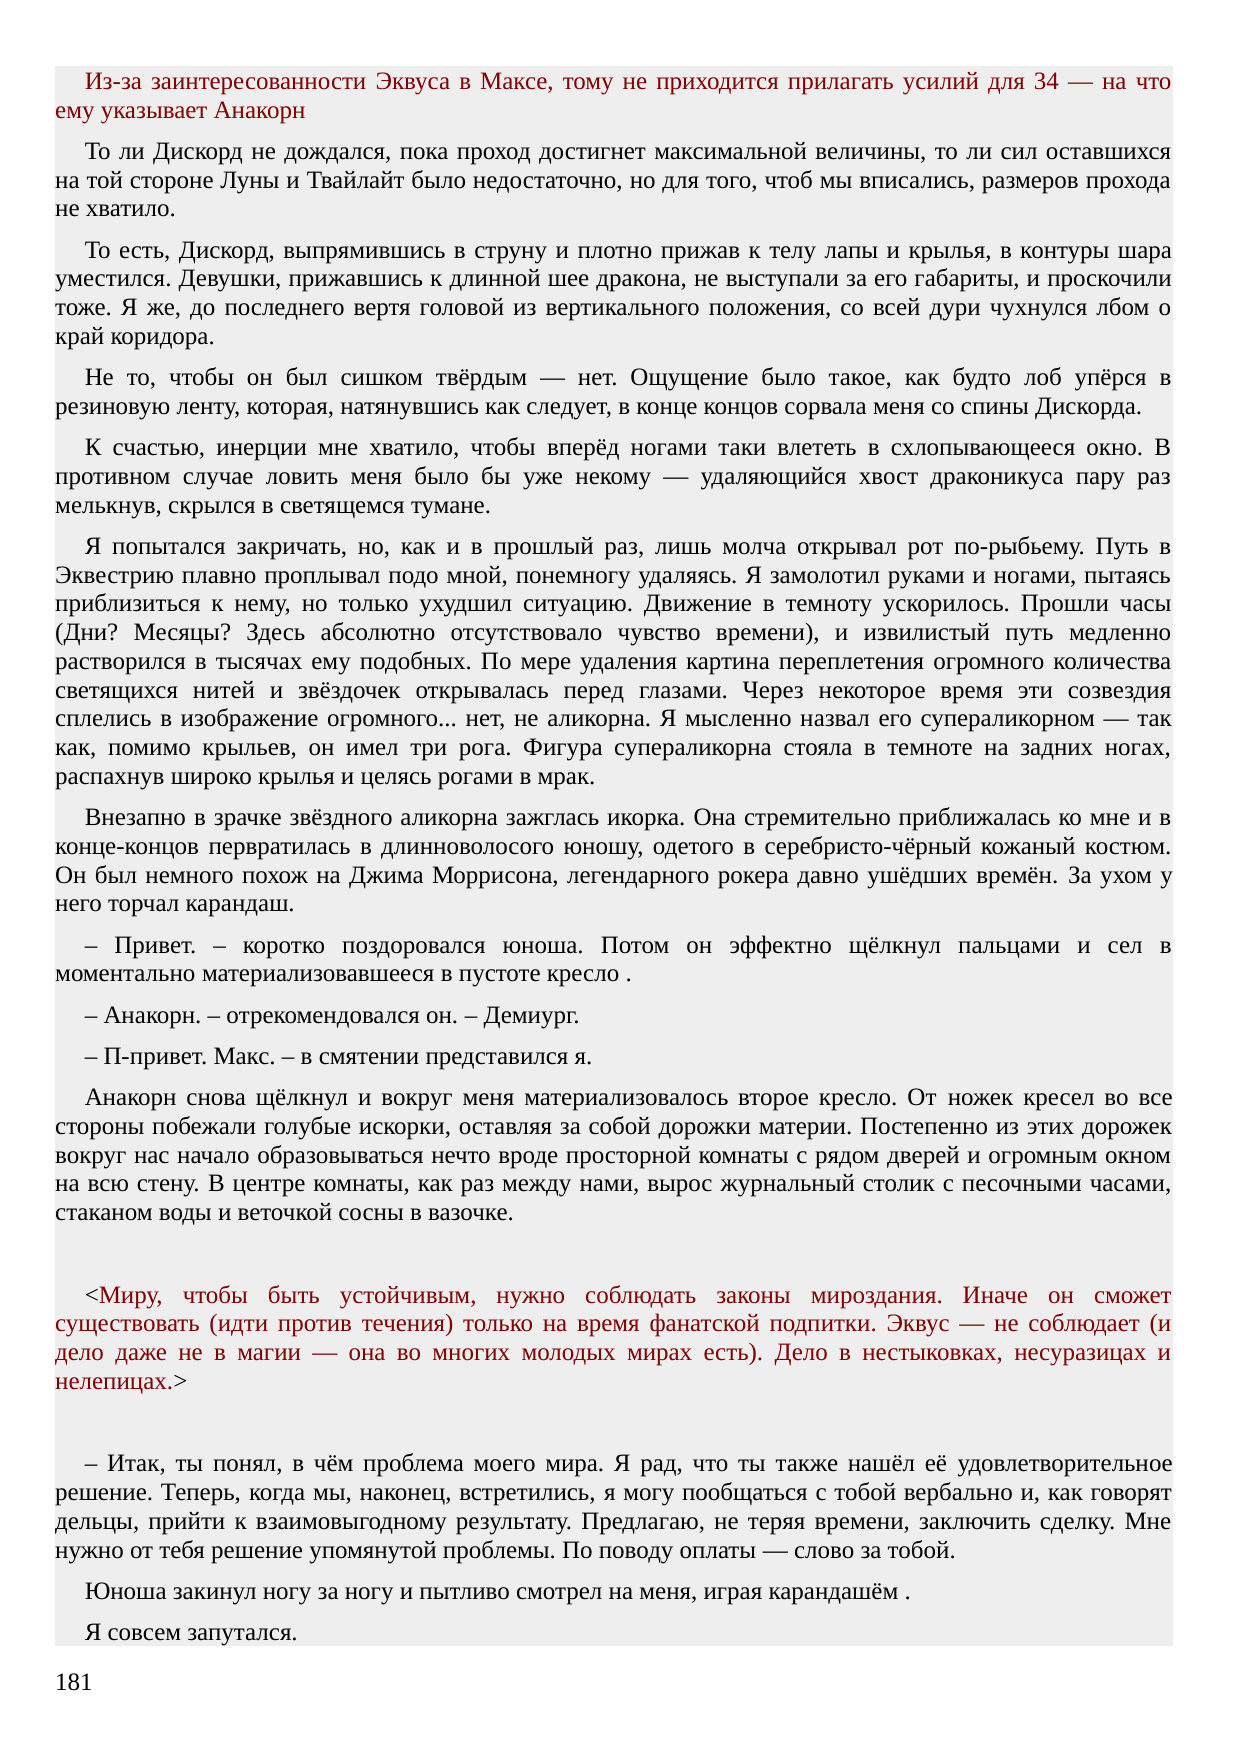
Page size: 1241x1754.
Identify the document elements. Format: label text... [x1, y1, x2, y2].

text То ли Дискорд не дождался, пока проход достигнет максимальной величины, то ли сил оставшихся на той стороне Луны и Твайлайт было недостаточно, но для того, чтоб мы вписались, размеров прохода не хватило. [55, 136, 1173, 222]
text – П-привет. Макс. – в смятении представился я. [55, 1041, 1173, 1070]
text К счастью, инерции мне хватило, чтобы вперёд ногами таки влететь в схлопывающееся окно. В противном случае ловить меня было бы уже некому — удаляющийся хвост драконикуса пару раз мелькнув, скрылся в светящемся тумане. [55, 432, 1173, 518]
text Я попытался закричать, но, как и в прошлый раз, лишь молча открывал рот по-рыбьему. Путь в Эквестрию плавно проплывал подо мной, понемногу удаляясь. Я замолотил руками и ногами, пытаясь приблизиться к нему, но только ухудшил ситуацию. Движение в темноту ускорилось. Прошли часы (Дни? Месяцы? Здесь абсолютно отсутствовало чувство времени), и извилистый путь медленно растворился в тысячах ему подобных. По мере удаления картина переплетения огромного количества светящихся нитей и звёздочек открывалась перед глазами. Через некоторое время эти созвездия сплелись в изображение огромного... нет, не аликорна. Я мысленно назвал его супераликорном — так как, помимо крыльев, он имел три рога. Фигура супераликорна стояла в темноте на задних ногах, распахнув широко крылья и целясь рогами в мрак. [55, 531, 1173, 790]
text – Итак, ты понял, в чём проблема моего мира. Я рад, что ты также нашёл её удовлетворительное решение. Теперь, когда мы, наконец, встретились, я могу пообщаться с тобой вербально и, как говорят дельцы, прийти к взаимовыгодному результату. Предлагаю, не теряя времени, заключить сделку. Мне нужно от тебя решение упомянутой проблемы. По поводу оплаты — слово за тобой. [55, 1448, 1173, 1563]
text – Анакорн. – отрекомендовался он. – Демиург. [55, 1000, 1173, 1028]
text – Привет. – коротко поздоровался юноша. Потом он эффектно щёлкнул пальцами и сел в моментально материализовавшееся в пустоте кресло . [55, 930, 1173, 987]
text То есть, Дискорд, выпрямившись в струну и плотно прижав к телу лапы и крылья, в контуры шара уместился. Девушки, прижавшись к длинной шее дракона, не выступали за его габариты, и проскочили тоже. Я же, до последнего вертя головой из вертикального положения, со всей дури чухнулся лбом о край коридора. [55, 235, 1173, 350]
text Не то, чтобы он был сишком твёрдым — нет. Ощущение было такое, как будто лоб упёрся в резиновую ленту, которая, натянувшись как следует, в конце концов сорвала меня со спины Дискорда. [55, 362, 1173, 420]
text Анакорн снова щёлкнул и вокруг меня материализовалось второе кресло. От ножек кресел во все стороны побежали голубые искорки, оставляя за собой дорожки материи. Постепенно из этих дорожек вокруг нас начало образовываться нечто вроде просторной комнаты с рядом дверей и огромным окном на всю стену. В центре комнаты, как раз между нами, вырос журнальный столик с песочными часами, стаканом воды и веточкой сосны в вазочке. [55, 1082, 1173, 1226]
text Внезапно в зрачке звёздного аликорна зажглась икорка. Она стремительно приближалась ко мне и в конце-концов первратилась в длинноволосого юношу, одетого в серебристо-чёрный кожаный костюм. Он был немного похож на Джима Моррисона, легендарного рокера давно ушёдших времён. За ухом у него торчал карандаш. [55, 802, 1173, 917]
text Я совсем запутался. [55, 1617, 1173, 1646]
text Юноша закинул ногу за ногу и пытливо смотрел на меня, играя карандашём . [55, 1576, 1173, 1605]
text Из-за заинтересованности Эквуса в Максе, тому не приходится прилагать усилий для 34 — на что ему указывает Анакорн [55, 66, 1173, 123]
text <Миру, чтобы быть устойчивым, нужно соблюдать законы мироздания. Иначе он сможет существовать (идти против течения) только на время фанатской подпитки. Эквус — не соблюдает (и дело даже не в магии — она во многих молодых мирах есть). Дело в нестыковках, несуразицах и нелепицах.> [55, 1280, 1173, 1395]
